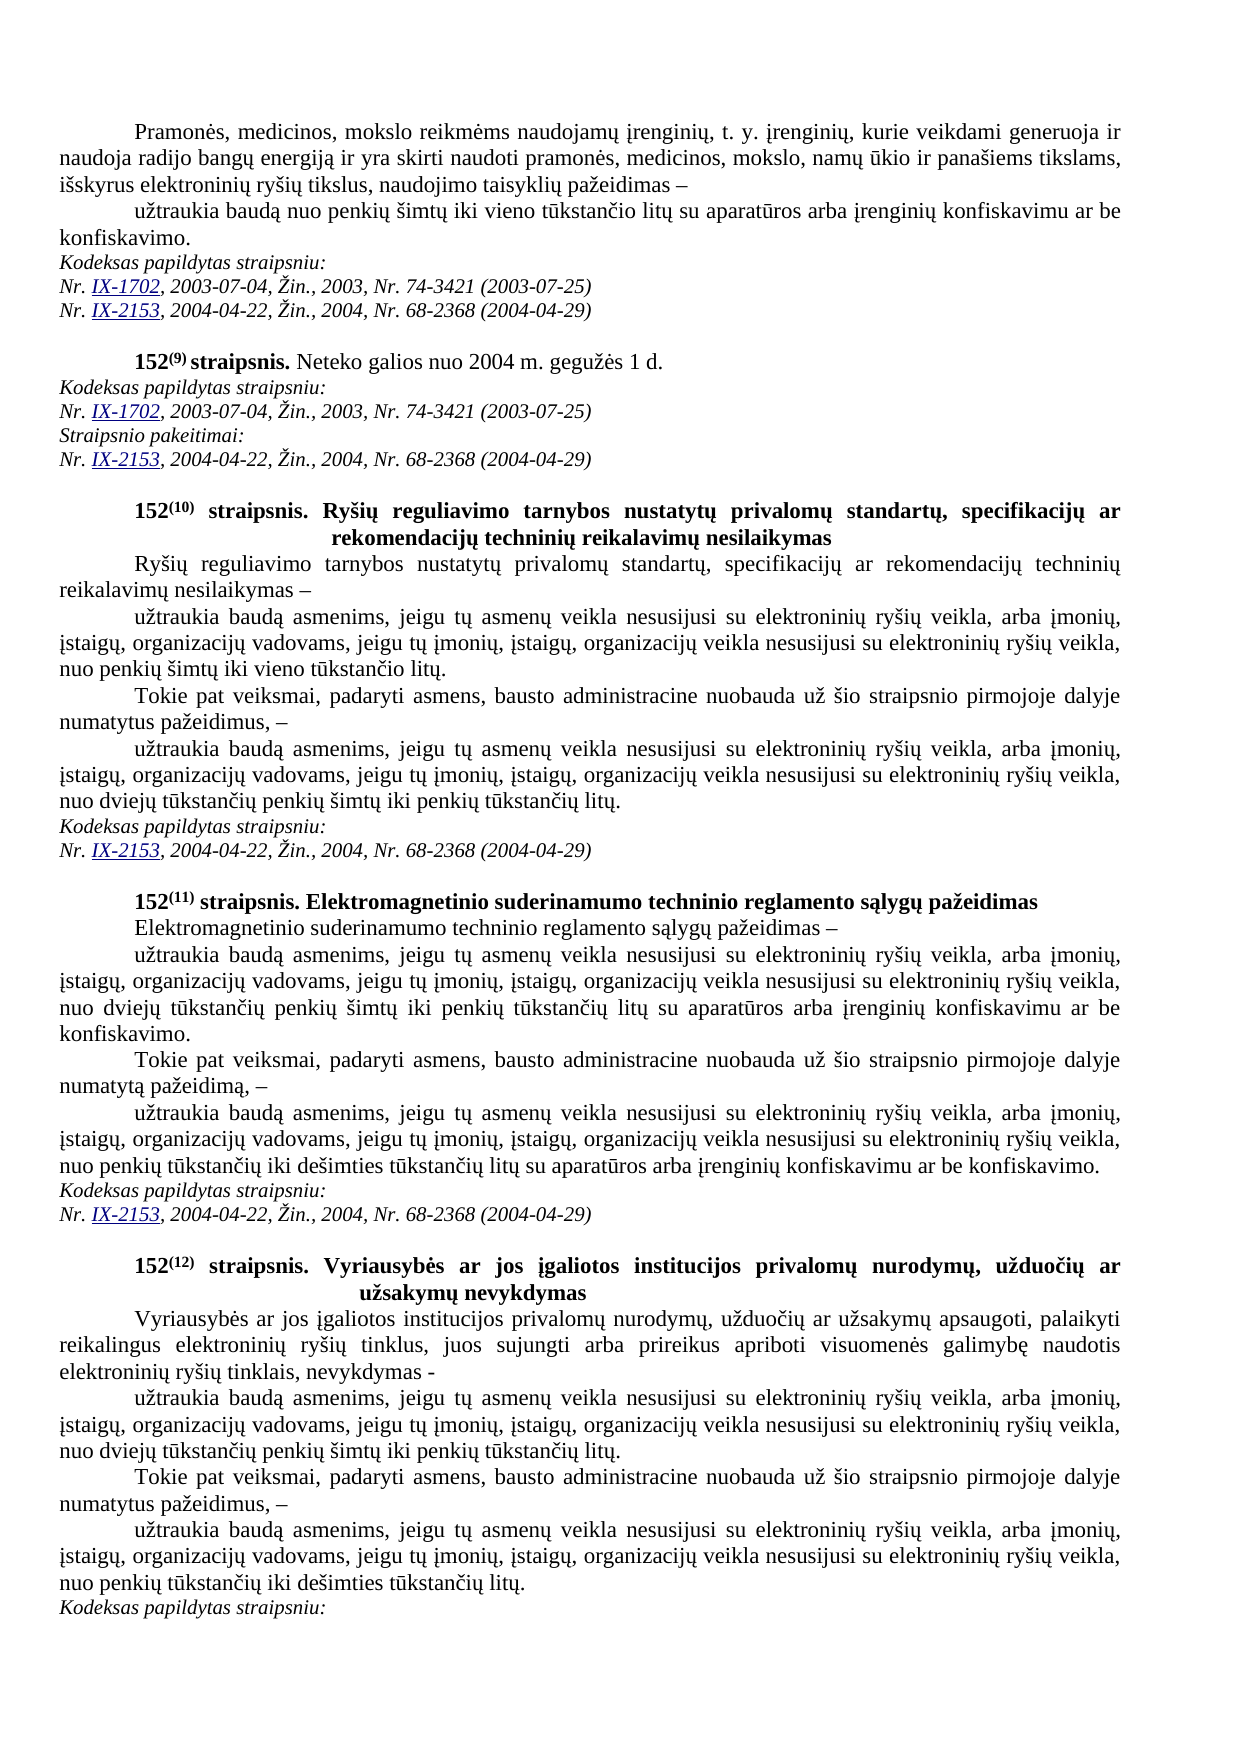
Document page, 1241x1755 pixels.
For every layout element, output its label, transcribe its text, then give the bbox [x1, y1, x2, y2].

text Elektromagnetinio suderinamumo techninio reglamento sąlygų pažeidimas – [59, 914, 1122, 941]
text Vyriausybės ar jos įgaliotos institucijos privalomų nurodymų, užduočių ar užsakymų apsaugoti, palaikyti reikalingus elektroninių ryšių tinklus, juos sujungti arba prireikus apriboti visuomenės galimybę naudotis elektroninių ryšių tinklais, nevykdymas - [59, 1305, 1122, 1384]
text Straipsnio pakeitimai: [59, 423, 1122, 447]
text Kodeksas papildytas straipsniu: [59, 1178, 1122, 1202]
text užtraukia baudą asmenims, jeigu tų asmenų veikla nesusijusi su elektroninių ryšių veikla, arba įmonių, įstaigų, organizacijų vadovams, jeigu tų įmonių, įstaigų, organizacijų veikla nesusijusi su elektroninių ryšių veikla, nuo dviejų tūkstančių penkių šimtų iki penkių tūkstančių litų. [59, 734, 1122, 814]
text 152(12) straipsnis. Vyriausybės ar jos įgaliotos institucijos privalomų nurodymų, užduočių ar užsakymų nevykdymas [134, 1252, 1122, 1305]
text užtraukia baudą nuo penkių šimtų iki vieno tūkstančio litų su aparatūros arba įrenginių konfiskavimu ar be konfiskavimo. [59, 197, 1122, 250]
text užtraukia baudą asmenims, jeigu tų asmenų veikla nesusijusi su elektroninių ryšių veikla, arba įmonių, įstaigų, organizacijų vadovams, jeigu tų įmonių, įstaigų, organizacijų veikla nesusijusi su elektroninių ryšių veikla, nuo penkių tūkstančių iki dešimties tūkstančių litų. [59, 1516, 1122, 1595]
text Pramonės, medicinos, mokslo reikmėms naudojamų įrenginių, t. y. įrenginių, kurie veikdami generuoja ir naudoja radijo bangų energiją ir yra skirti naudoti pramonės, medicinos, mokslo, namų ūkio ir panašiems tikslams, išskyrus elektroninių ryšių tikslus, naudojimo taisyklių pažeidimas – [59, 118, 1122, 197]
text Nr. IX-2153, 2004-04-22, Žin., 2004, Nr. 68-2368 (2004-04-29) [59, 838, 1122, 862]
text Kodeksas papildytas straipsniu: [59, 250, 1122, 274]
text 152(10) straipsnis. Ryšių reguliavimo tarnybos nustatytų privalomų standartų, specifikacijų ar rekomendacijų techninių reikalavimų nesilaikymas [134, 497, 1122, 550]
text Nr. IX-2153, 2004-04-22, Žin., 2004, Nr. 68-2368 (2004-04-29) [59, 1202, 1122, 1226]
text Kodeksas papildytas straipsniu: [59, 375, 1122, 399]
text Nr. IX-2153, 2004-04-22, Žin., 2004, Nr. 68-2368 (2004-04-29) [59, 298, 1122, 322]
text Tokie pat veiksmai, padaryti asmens, bausto administracine nuobauda už šio straipsnio pirmojoje dalyje numatytus pažeidimus, – [59, 682, 1122, 734]
text užtraukia baudą asmenims, jeigu tų asmenų veikla nesusijusi su elektroninių ryšių veikla, arba įmonių, įstaigų, organizacijų vadovams, jeigu tų įmonių, įstaigų, organizacijų veikla nesusijusi su elektroninių ryšių veikla, nuo penkių šimtų iki vieno tūkstančio litų. [59, 603, 1122, 682]
text užtraukia baudą asmenims, jeigu tų asmenų veikla nesusijusi su elektroninių ryšių veikla, arba įmonių, įstaigų, organizacijų vadovams, jeigu tų įmonių, įstaigų, organizacijų veikla nesusijusi su elektroninių ryšių veikla, nuo dviejų tūkstančių penkių šimtų iki penkių tūkstančių litų su aparatūros arba įrenginių konfiskavimu ar be konfiskavimo. [59, 941, 1122, 1046]
text Tokie pat veiksmai, padaryti asmens, bausto administracine nuobauda už šio straipsnio pirmojoje dalyje numatytą pažeidimą, – [59, 1046, 1122, 1099]
text Ryšių reguliavimo tarnybos nustatytų privalomų standartų, specifikacijų ar rekomendacijų techninių reikalavimų nesilaikymas – [59, 550, 1122, 603]
text Kodeksas papildytas straipsniu: [59, 814, 1122, 838]
text užtraukia baudą asmenims, jeigu tų asmenų veikla nesusijusi su elektroninių ryšių veikla, arba įmonių, įstaigų, organizacijų vadovams, jeigu tų įmonių, įstaigų, organizacijų veikla nesusijusi su elektroninių ryšių veikla, nuo dviejų tūkstančių penkių šimtų iki penkių tūkstančių litų. [59, 1384, 1122, 1463]
text Nr. IX-1702, 2003-07-04, Žin., 2003, Nr. 74-3421 (2003-07-25) [59, 399, 1122, 423]
text Nr. IX-1702, 2003-07-04, Žin., 2003, Nr. 74-3421 (2003-07-25) [59, 274, 1122, 298]
text 152(11) straipsnis. Elektromagnetinio suderinamumo techninio reglamento sąlygų pažeidimas [134, 888, 1122, 914]
text Kodeksas papildytas straipsniu: [59, 1595, 1122, 1619]
text užtraukia baudą asmenims, jeigu tų asmenų veikla nesusijusi su elektroninių ryšių veikla, arba įmonių, įstaigų, organizacijų vadovams, jeigu tų įmonių, įstaigų, organizacijų veikla nesusijusi su elektroninių ryšių veikla, nuo penkių tūkstančių iki dešimties tūkstančių litų su aparatūros arba įrenginių konfiskavimu ar be konfiskavimo. [59, 1099, 1122, 1178]
text Nr. IX-2153, 2004-04-22, Žin., 2004, Nr. 68-2368 (2004-04-29) [59, 447, 1122, 471]
text Tokie pat veiksmai, padaryti asmens, bausto administracine nuobauda už šio straipsnio pirmojoje dalyje numatytus pažeidimus, – [59, 1463, 1122, 1516]
text 152(9) straipsnis. Neteko galios nuo 2004 m. gegužės 1 d. [59, 348, 1122, 375]
